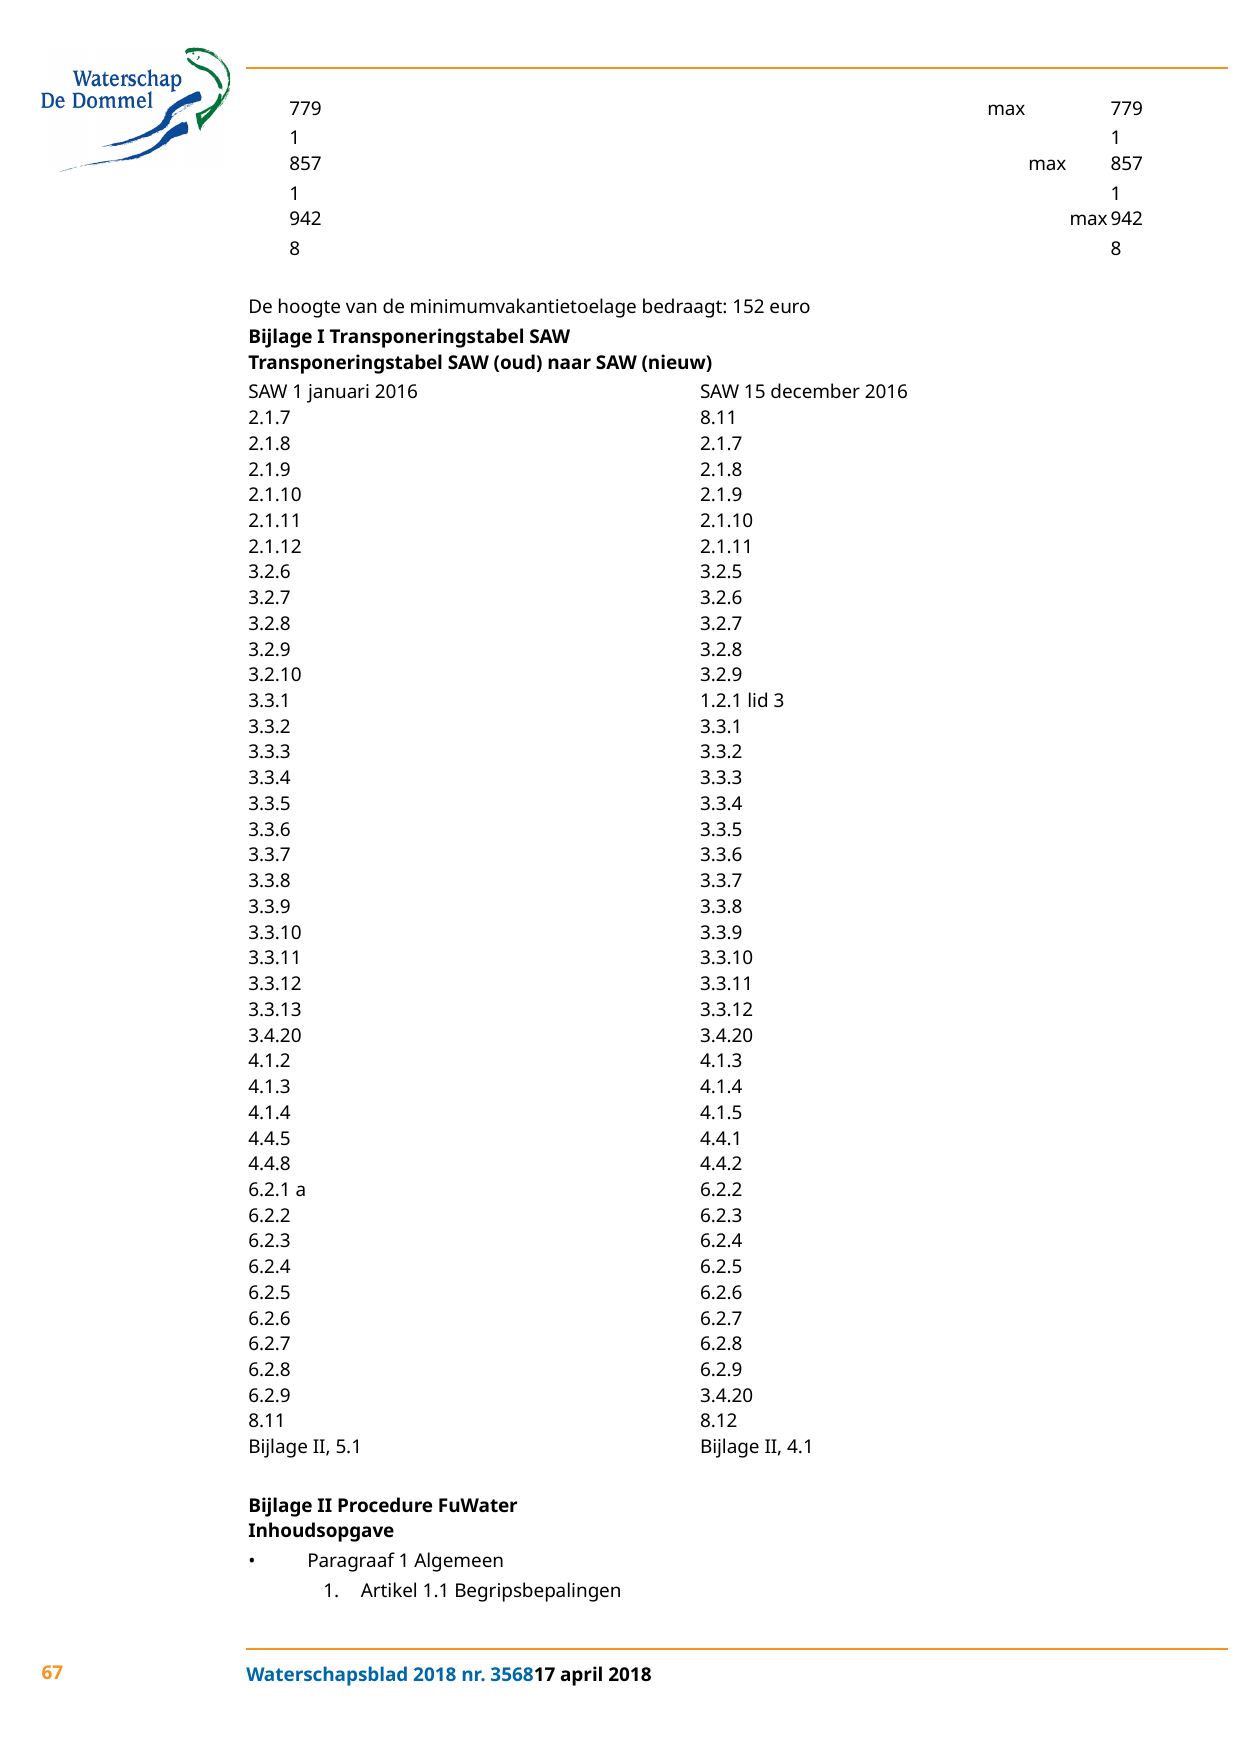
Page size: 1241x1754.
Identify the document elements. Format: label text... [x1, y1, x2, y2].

table_cell 3.2.5 [700, 559, 1152, 584]
table_cell [453, 150, 494, 205]
table_cell 3.3.2 [248, 713, 700, 739]
table_cell 4.4.8 [248, 1150, 700, 1176]
table_cell 3.3.2 [700, 739, 1152, 764]
table_cell 8.12 [700, 1408, 1152, 1433]
table_cell [412, 150, 453, 205]
table_cell [453, 205, 494, 261]
table_cell 3.3.9 [248, 893, 700, 919]
table_cell 3.3.7 [248, 842, 700, 867]
table_cell [782, 95, 823, 150]
table_cell max [987, 95, 1028, 150]
table_cell 4.4.5 [248, 1125, 700, 1150]
table_cell [946, 150, 987, 205]
table_cell 2.1.8 [248, 430, 700, 456]
table_cell 2.1.10 [248, 481, 700, 507]
table_cell [576, 150, 617, 205]
table_cell 3.3.6 [248, 816, 700, 842]
table_cell 4.4.1 [700, 1125, 1152, 1150]
table_cell 3.3.13 [248, 996, 700, 1022]
table_cell 3.3.5 [248, 790, 700, 816]
table_cell 6.2.2 [700, 1176, 1152, 1202]
table_cell [1028, 95, 1069, 150]
list Paragraaf 1 Algemeen [248, 1547, 1152, 1573]
table_cell [576, 205, 617, 261]
table_cell [618, 150, 659, 205]
table_cell 7791 [1110, 95, 1152, 150]
table_cell [987, 150, 1028, 205]
table_cell [1069, 95, 1110, 150]
table_cell [823, 95, 864, 150]
table_cell [700, 150, 741, 205]
table_cell 3.3.5 [700, 816, 1152, 842]
table_cell 4.1.3 [248, 1073, 700, 1099]
table_cell 3.3.10 [700, 945, 1152, 970]
table_cell [371, 95, 412, 150]
table_cell [618, 205, 659, 261]
table_cell [864, 95, 905, 150]
table_cell [659, 95, 700, 150]
table_cell 6.2.3 [700, 1202, 1152, 1228]
table_cell 9428 [1110, 205, 1152, 261]
table_cell [576, 95, 617, 150]
table_cell [330, 205, 371, 261]
table_cell 3.2.6 [248, 559, 700, 584]
table_cell [412, 95, 453, 150]
table_cell 2.1.12 [248, 533, 700, 559]
table_cell 3.4.20 [700, 1382, 1152, 1408]
table_cell 6.2.6 [700, 1279, 1152, 1305]
table_cell 8571 [1110, 150, 1152, 205]
table_cell [659, 150, 700, 205]
list Artikel 1.1 Begripsbepalingen [323, 1577, 1152, 1603]
table_cell 3.3.10 [248, 919, 700, 944]
table_cell 2.1.9 [700, 481, 1152, 507]
table_cell 6.2.9 [248, 1382, 700, 1408]
table_cell 2.1.10 [700, 507, 1152, 533]
table_cell 9428 [289, 205, 330, 261]
table_cell [741, 205, 782, 261]
table_cell 3.3.8 [700, 893, 1152, 919]
table_cell 4.1.4 [700, 1073, 1152, 1099]
table_cell [823, 150, 864, 205]
table_cell 3.3.6 [700, 842, 1152, 867]
table_cell 6.2.8 [700, 1331, 1152, 1356]
table_cell [330, 150, 371, 205]
table_cell [782, 205, 823, 261]
table_cell [248, 150, 289, 205]
table_cell [494, 95, 535, 150]
table_cell 6.2.5 [700, 1253, 1152, 1279]
table_cell 6.2.3 [248, 1228, 700, 1253]
table_cell 4.4.2 [700, 1150, 1152, 1176]
table_cell 3.2.10 [248, 662, 700, 687]
table_cell 3.3.4 [700, 790, 1152, 816]
table_cell 4.1.5 [700, 1099, 1152, 1125]
table_cell [248, 205, 289, 261]
table_cell 3.3.12 [700, 996, 1152, 1022]
text Bijlage II Procedure FuWater [248, 1492, 1152, 1518]
table_cell 3.2.8 [700, 636, 1152, 662]
table_cell 2.1.7 [248, 404, 700, 430]
table_cell [535, 150, 576, 205]
table_cell 6.2.6 [248, 1305, 700, 1331]
table_cell [741, 150, 782, 205]
table_cell 3.2.9 [248, 636, 700, 662]
table_cell 3.3.9 [700, 919, 1152, 944]
table_cell [412, 205, 453, 261]
table_cell [700, 95, 741, 150]
table_cell 6.2.1 a [248, 1176, 700, 1202]
table_cell 6.2.9 [700, 1356, 1152, 1382]
table_cell [823, 205, 864, 261]
table_cell 3.3.1 [248, 687, 700, 713]
table_cell [905, 150, 946, 205]
text De hoogte van de minimumvakantietoelage bedraagt: 152 euro [248, 293, 1152, 319]
table_cell max [1069, 205, 1110, 261]
table_cell 3.2.7 [700, 610, 1152, 636]
table_cell 2.1.11 [248, 507, 700, 533]
table_cell 6.2.8 [248, 1356, 700, 1382]
table_cell [659, 205, 700, 261]
table_cell 2.1.9 [248, 456, 700, 481]
table_cell [494, 205, 535, 261]
table_cell 6.2.2 [248, 1202, 700, 1228]
table_cell max [1028, 150, 1069, 205]
table_cell [618, 95, 659, 150]
table_cell [782, 150, 823, 205]
table_cell 6.2.7 [700, 1305, 1152, 1331]
table_cell [946, 205, 987, 261]
table_cell 3.3.8 [248, 868, 700, 893]
table_cell Bijlage II, 5.1 [248, 1434, 700, 1459]
table_cell 3.3.12 [248, 970, 700, 996]
table_cell 3.3.1 [700, 713, 1152, 739]
table_cell [535, 205, 576, 261]
table_cell [864, 150, 905, 205]
table_cell [741, 95, 782, 150]
table_cell 3.3.3 [248, 739, 700, 764]
table_cell [905, 95, 946, 150]
table_cell [453, 95, 494, 150]
table_cell 3.3.4 [248, 765, 700, 790]
table_cell 8.11 [700, 404, 1152, 430]
table_cell [864, 205, 905, 261]
table_cell [1028, 205, 1069, 261]
table_cell 6.2.4 [248, 1253, 700, 1279]
table_cell 3.4.20 [700, 1022, 1152, 1047]
table_cell [1069, 150, 1110, 205]
table_cell 3.2.8 [248, 610, 700, 636]
table_cell 1.2.1 lid 3 [700, 687, 1152, 713]
table_cell [700, 205, 741, 261]
text Inhoudsopgave [248, 1518, 1152, 1543]
table_cell 7791 [289, 95, 330, 150]
text Transponeringstabel SAW (oud) naar SAW (nieuw) [248, 349, 1152, 374]
table_cell 2.1.7 [700, 430, 1152, 456]
table_cell 3.4.20 [248, 1022, 700, 1047]
table_cell 3.3.11 [700, 970, 1152, 996]
table_cell [494, 150, 535, 205]
table_cell 6.2.4 [700, 1228, 1152, 1253]
table_cell 4.1.4 [248, 1099, 700, 1125]
table_cell 3.3.7 [700, 868, 1152, 893]
table_cell 3.2.9 [700, 662, 1152, 687]
table_cell 6.2.7 [248, 1331, 700, 1356]
table_cell 4.1.2 [248, 1048, 700, 1073]
table_cell 4.1.3 [700, 1048, 1152, 1073]
table_cell Bijlage II, 4.1 [700, 1434, 1152, 1459]
table_header SAW 1 januari 2016 [248, 379, 700, 404]
table_header SAW 15 december 2016 [700, 379, 1152, 404]
table_cell 2.1.11 [700, 533, 1152, 559]
table_cell 3.2.7 [248, 584, 700, 610]
table_cell [987, 205, 1028, 261]
table_cell [535, 95, 576, 150]
table_cell 2.1.8 [700, 456, 1152, 481]
table_cell 8571 [289, 150, 330, 205]
picture [41, 47, 231, 172]
text Bijlage I Transponeringstabel SAW [248, 323, 1152, 349]
table_cell [946, 95, 987, 150]
table_cell 8.11 [248, 1408, 700, 1433]
table_cell 3.3.3 [700, 765, 1152, 790]
table_cell 3.3.11 [248, 945, 700, 970]
table_cell [330, 95, 371, 150]
table_cell 6.2.5 [248, 1279, 700, 1305]
table_cell [905, 205, 946, 261]
table_cell [371, 150, 412, 205]
table_cell [371, 205, 412, 261]
table_cell [248, 95, 289, 150]
table_cell 3.2.6 [700, 584, 1152, 610]
